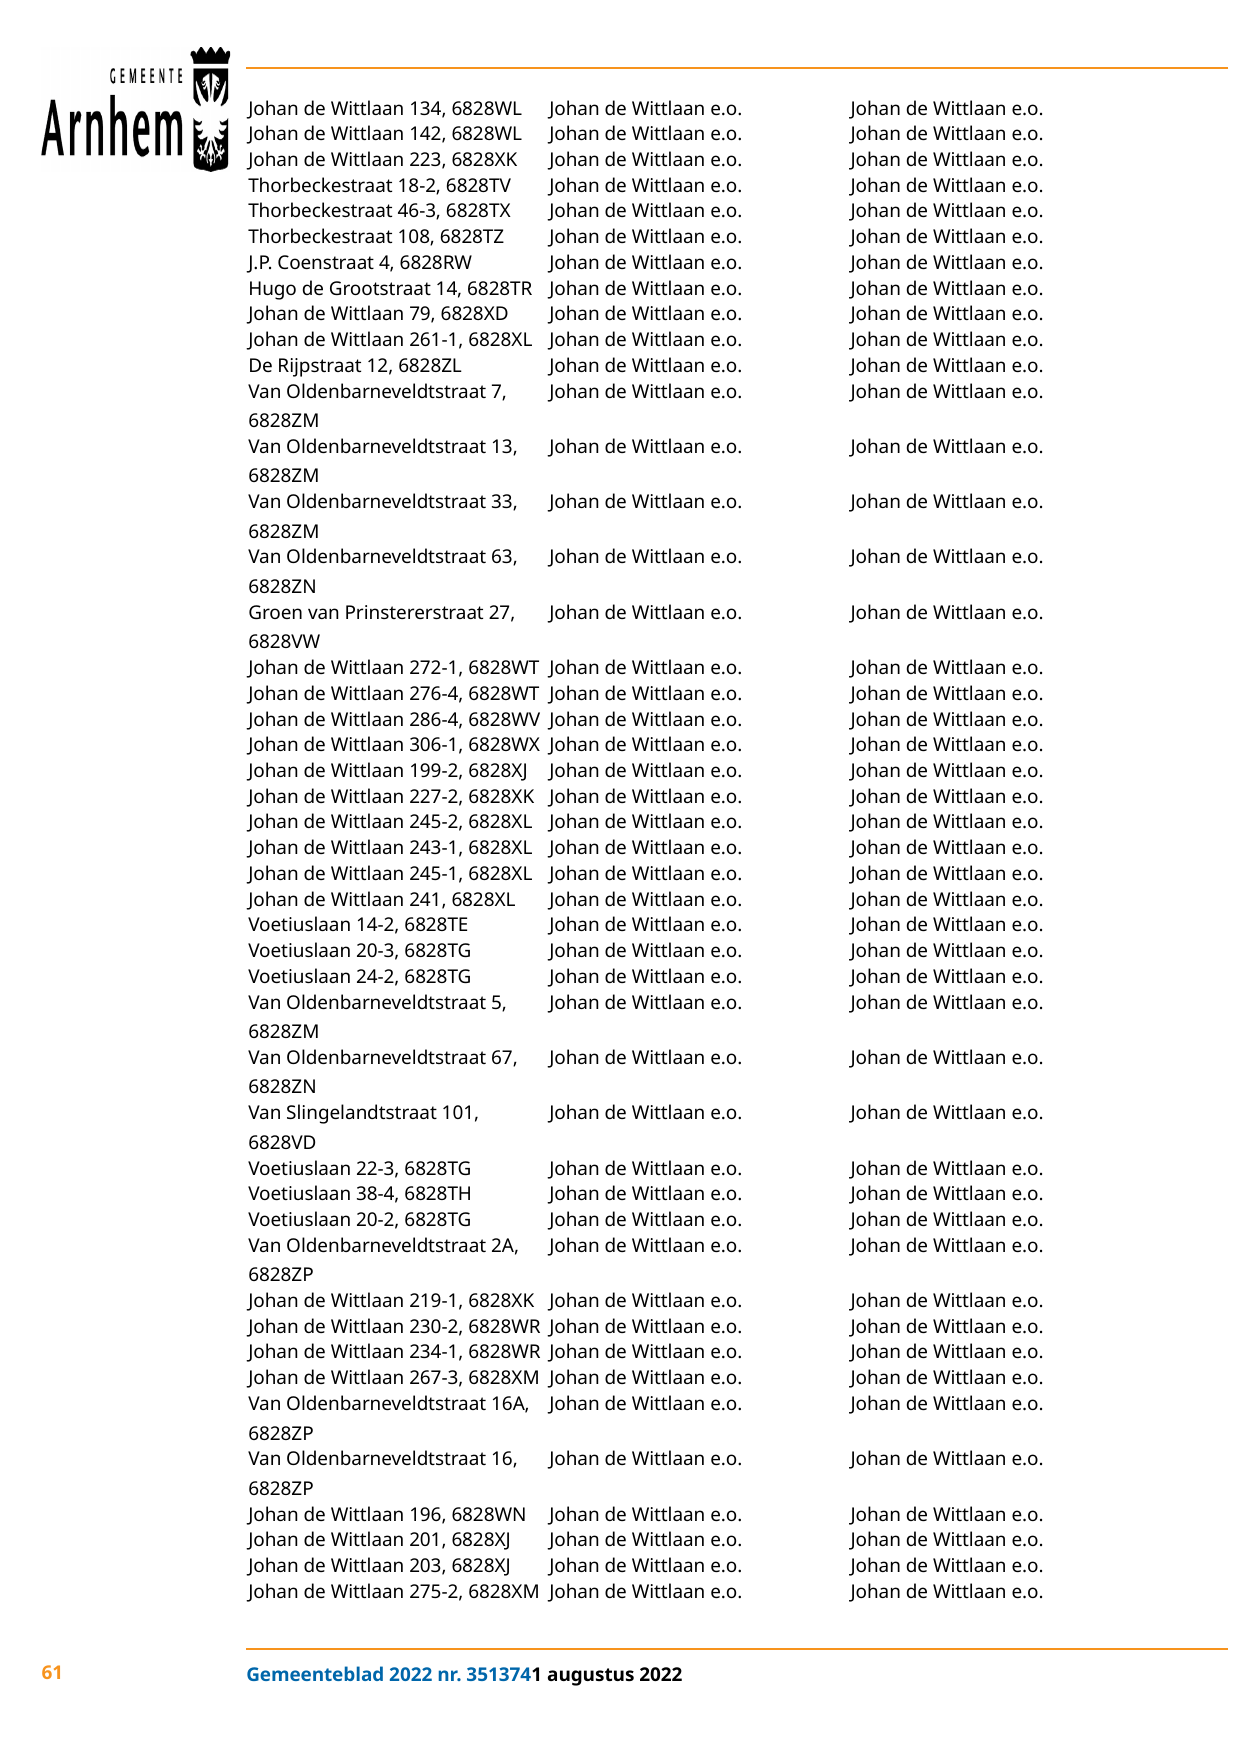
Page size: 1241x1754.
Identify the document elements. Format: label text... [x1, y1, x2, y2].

table_cell Johan de Wittlaan e.o. [850, 757, 1152, 783]
table_cell Thorbeckestraat 108, 6828TZ [248, 224, 549, 249]
table_cell Johan de Wittlaan e.o. [549, 433, 850, 488]
table_cell Johan de Wittlaan e.o. [549, 938, 850, 963]
table_cell Hugo de Grootstraat 14, 6828TR [248, 275, 549, 301]
table_cell Johan de Wittlaan e.o. [549, 912, 850, 937]
table_cell Johan de Wittlaan e.o. [549, 1232, 850, 1287]
table_cell Johan de Wittlaan e.o. [549, 326, 850, 352]
table_cell Johan de Wittlaan e.o. [850, 1578, 1152, 1604]
table_cell Johan de Wittlaan e.o. [850, 1527, 1152, 1552]
table_cell Johan de Wittlaan e.o. [549, 809, 850, 834]
table_cell Van Oldenbarneveldtstraat 67, 6828ZN [248, 1044, 549, 1099]
table_cell Johan de Wittlaan e.o. [549, 224, 850, 249]
table_cell Van Oldenbarneveldtstraat 2A, 6828ZP [248, 1232, 549, 1287]
table_cell Johan de Wittlaan 245-1, 6828XL [248, 860, 549, 886]
table_cell Johan de Wittlaan e.o. [549, 1044, 850, 1099]
table_cell De Rijpstraat 12, 6828ZL [248, 352, 549, 378]
table_cell Johan de Wittlaan e.o. [850, 1552, 1152, 1578]
table_cell Johan de Wittlaan e.o. [549, 1313, 850, 1339]
table_cell Johan de Wittlaan 142, 6828WL [248, 121, 549, 146]
table_cell Johan de Wittlaan e.o. [549, 963, 850, 989]
table_cell Johan de Wittlaan e.o. [850, 599, 1152, 654]
table_cell Johan de Wittlaan e.o. [850, 1155, 1152, 1181]
table_cell Johan de Wittlaan e.o. [549, 1181, 850, 1206]
table_cell Voetiuslaan 20-3, 6828TG [248, 938, 549, 963]
table_cell Voetiuslaan 14-2, 6828TE [248, 912, 549, 937]
table_cell Johan de Wittlaan e.o. [549, 654, 850, 680]
table_cell Johan de Wittlaan e.o. [850, 860, 1152, 886]
table_cell Johan de Wittlaan e.o. [850, 326, 1152, 352]
table_cell Johan de Wittlaan e.o. [549, 1206, 850, 1232]
table_cell Johan de Wittlaan e.o. [549, 835, 850, 860]
table_cell Johan de Wittlaan 196, 6828WN [248, 1501, 549, 1527]
table_cell Johan de Wittlaan e.o. [850, 1339, 1152, 1364]
table_cell Johan de Wittlaan e.o. [549, 757, 850, 783]
table_cell Johan de Wittlaan e.o. [850, 544, 1152, 599]
table_cell Johan de Wittlaan e.o. [850, 121, 1152, 146]
table_cell Voetiuslaan 38-4, 6828TH [248, 1181, 549, 1206]
table_cell Johan de Wittlaan e.o. [850, 1206, 1152, 1232]
table_cell Johan de Wittlaan e.o. [549, 275, 850, 301]
table_cell Johan de Wittlaan e.o. [850, 886, 1152, 912]
table_cell Johan de Wittlaan e.o. [850, 1232, 1152, 1287]
table_cell Johan de Wittlaan e.o. [549, 121, 850, 146]
table_cell Johan de Wittlaan e.o. [549, 599, 850, 654]
table_cell Johan de Wittlaan e.o. [850, 783, 1152, 809]
table_cell Johan de Wittlaan e.o. [549, 1578, 850, 1604]
table_cell Johan de Wittlaan e.o. [549, 1100, 850, 1155]
table_cell Johan de Wittlaan e.o. [850, 378, 1152, 433]
table_cell Johan de Wittlaan e.o. [850, 1365, 1152, 1390]
table_cell Johan de Wittlaan e.o. [549, 783, 850, 809]
table_cell Johan de Wittlaan 234-1, 6828WR [248, 1339, 549, 1364]
table_cell Johan de Wittlaan 267-3, 6828XM [248, 1365, 549, 1390]
table_cell Johan de Wittlaan 79, 6828XD [248, 301, 549, 326]
table_cell Johan de Wittlaan e.o. [850, 146, 1152, 172]
table_cell Van Oldenbarneveldtstraat 5, 6828ZM [248, 989, 549, 1044]
table_cell Johan de Wittlaan e.o. [549, 1365, 850, 1390]
table_cell Johan de Wittlaan e.o. [850, 654, 1152, 680]
table_cell Johan de Wittlaan e.o. [850, 301, 1152, 326]
table_cell Johan de Wittlaan e.o. [850, 249, 1152, 275]
table_cell Johan de Wittlaan 286-4, 6828WV [248, 706, 549, 732]
table_cell Johan de Wittlaan e.o. [549, 1339, 850, 1364]
table_cell Johan de Wittlaan e.o. [549, 860, 850, 886]
table_cell Van Oldenbarneveldtstraat 33, 6828ZM [248, 489, 549, 544]
table_cell Johan de Wittlaan e.o. [549, 249, 850, 275]
table_cell Johan de Wittlaan 241, 6828XL [248, 886, 549, 912]
table_cell Johan de Wittlaan e.o. [850, 963, 1152, 989]
table_cell Van Oldenbarneveldtstraat 63, 6828ZN [248, 544, 549, 599]
table_cell Johan de Wittlaan e.o. [549, 989, 850, 1044]
table_cell Johan de Wittlaan e.o. [850, 1287, 1152, 1313]
table_cell Johan de Wittlaan e.o. [549, 1446, 850, 1501]
table_cell Johan de Wittlaan e.o. [549, 489, 850, 544]
table_cell Johan de Wittlaan e.o. [850, 680, 1152, 706]
table_cell Johan de Wittlaan e.o. [850, 95, 1152, 121]
table_cell Johan de Wittlaan 272-1, 6828WT [248, 654, 549, 680]
table_cell Johan de Wittlaan e.o. [549, 1390, 850, 1446]
table_cell Johan de Wittlaan e.o. [850, 912, 1152, 937]
table_cell Johan de Wittlaan e.o. [850, 1501, 1152, 1527]
table_cell Johan de Wittlaan 134, 6828WL [248, 95, 549, 121]
table_cell Johan de Wittlaan e.o. [850, 1390, 1152, 1446]
table_cell Johan de Wittlaan 199-2, 6828XJ [248, 757, 549, 783]
table_cell Johan de Wittlaan e.o. [549, 706, 850, 732]
picture [41, 47, 231, 172]
table_cell Johan de Wittlaan e.o. [850, 489, 1152, 544]
table_cell Johan de Wittlaan e.o. [549, 1527, 850, 1552]
table_cell Voetiuslaan 24-2, 6828TG [248, 963, 549, 989]
table_cell Johan de Wittlaan e.o. [850, 706, 1152, 732]
table_cell Johan de Wittlaan 276-4, 6828WT [248, 680, 549, 706]
table_cell Thorbeckestraat 18-2, 6828TV [248, 172, 549, 198]
table_cell Johan de Wittlaan 219-1, 6828XK [248, 1287, 549, 1313]
table_cell Johan de Wittlaan e.o. [549, 1155, 850, 1181]
table_cell Johan de Wittlaan e.o. [850, 224, 1152, 249]
table_cell Johan de Wittlaan e.o. [549, 886, 850, 912]
table_cell Johan de Wittlaan e.o. [850, 1181, 1152, 1206]
table_cell Johan de Wittlaan e.o. [850, 433, 1152, 488]
table_cell Johan de Wittlaan 201, 6828XJ [248, 1527, 549, 1552]
table_cell Johan de Wittlaan e.o. [549, 1552, 850, 1578]
table_cell Johan de Wittlaan e.o. [850, 275, 1152, 301]
table_cell Johan de Wittlaan e.o. [549, 95, 850, 121]
table_cell Johan de Wittlaan e.o. [850, 352, 1152, 378]
table_cell Van Oldenbarneveldtstraat 13, 6828ZM [248, 433, 549, 488]
table_cell Johan de Wittlaan 223, 6828XK [248, 146, 549, 172]
table_cell Van Oldenbarneveldtstraat 7, 6828ZM [248, 378, 549, 433]
table_cell Thorbeckestraat 46-3, 6828TX [248, 198, 549, 223]
table_cell J.P. Coenstraat 4, 6828RW [248, 249, 549, 275]
table_cell Voetiuslaan 22-3, 6828TG [248, 1155, 549, 1181]
table_cell Johan de Wittlaan 230-2, 6828WR [248, 1313, 549, 1339]
table_cell Van Slingelandtstraat 101, 6828VD [248, 1100, 549, 1155]
table_cell Johan de Wittlaan e.o. [850, 989, 1152, 1044]
table_cell Van Oldenbarneveldtstraat 16, 6828ZP [248, 1446, 549, 1501]
table_cell Johan de Wittlaan e.o. [850, 198, 1152, 223]
table_cell Johan de Wittlaan e.o. [549, 172, 850, 198]
table_cell Groen van Prinstererstraat 27, 6828VW [248, 599, 549, 654]
table_cell Johan de Wittlaan e.o. [850, 1100, 1152, 1155]
table_cell Johan de Wittlaan e.o. [549, 146, 850, 172]
table_cell Johan de Wittlaan e.o. [549, 680, 850, 706]
table_cell Johan de Wittlaan e.o. [549, 732, 850, 757]
table_cell Johan de Wittlaan 243-1, 6828XL [248, 835, 549, 860]
table_cell Van Oldenbarneveldtstraat 16A, 6828ZP [248, 1390, 549, 1446]
table_cell Johan de Wittlaan 227-2, 6828XK [248, 783, 549, 809]
table_cell Johan de Wittlaan e.o. [549, 544, 850, 599]
table_cell Johan de Wittlaan e.o. [549, 352, 850, 378]
table_cell Johan de Wittlaan e.o. [850, 938, 1152, 963]
table_cell Johan de Wittlaan e.o. [850, 1044, 1152, 1099]
table_cell Johan de Wittlaan 275-2, 6828XM [248, 1578, 549, 1604]
table_cell Johan de Wittlaan e.o. [549, 1287, 850, 1313]
table_cell Johan de Wittlaan e.o. [850, 732, 1152, 757]
table_cell Johan de Wittlaan e.o. [850, 809, 1152, 834]
table_cell Johan de Wittlaan e.o. [549, 378, 850, 433]
table_cell Johan de Wittlaan e.o. [549, 1501, 850, 1527]
table_cell Johan de Wittlaan e.o. [549, 198, 850, 223]
table_cell Voetiuslaan 20-2, 6828TG [248, 1206, 549, 1232]
table_cell Johan de Wittlaan e.o. [850, 1313, 1152, 1339]
table_cell Johan de Wittlaan e.o. [850, 835, 1152, 860]
table_cell Johan de Wittlaan 203, 6828XJ [248, 1552, 549, 1578]
table_cell Johan de Wittlaan 245-2, 6828XL [248, 809, 549, 834]
table_cell Johan de Wittlaan e.o. [850, 1446, 1152, 1501]
table_cell Johan de Wittlaan e.o. [850, 172, 1152, 198]
table_cell Johan de Wittlaan 306-1, 6828WX [248, 732, 549, 757]
table_cell Johan de Wittlaan 261-1, 6828XL [248, 326, 549, 352]
table_cell Johan de Wittlaan e.o. [549, 301, 850, 326]
